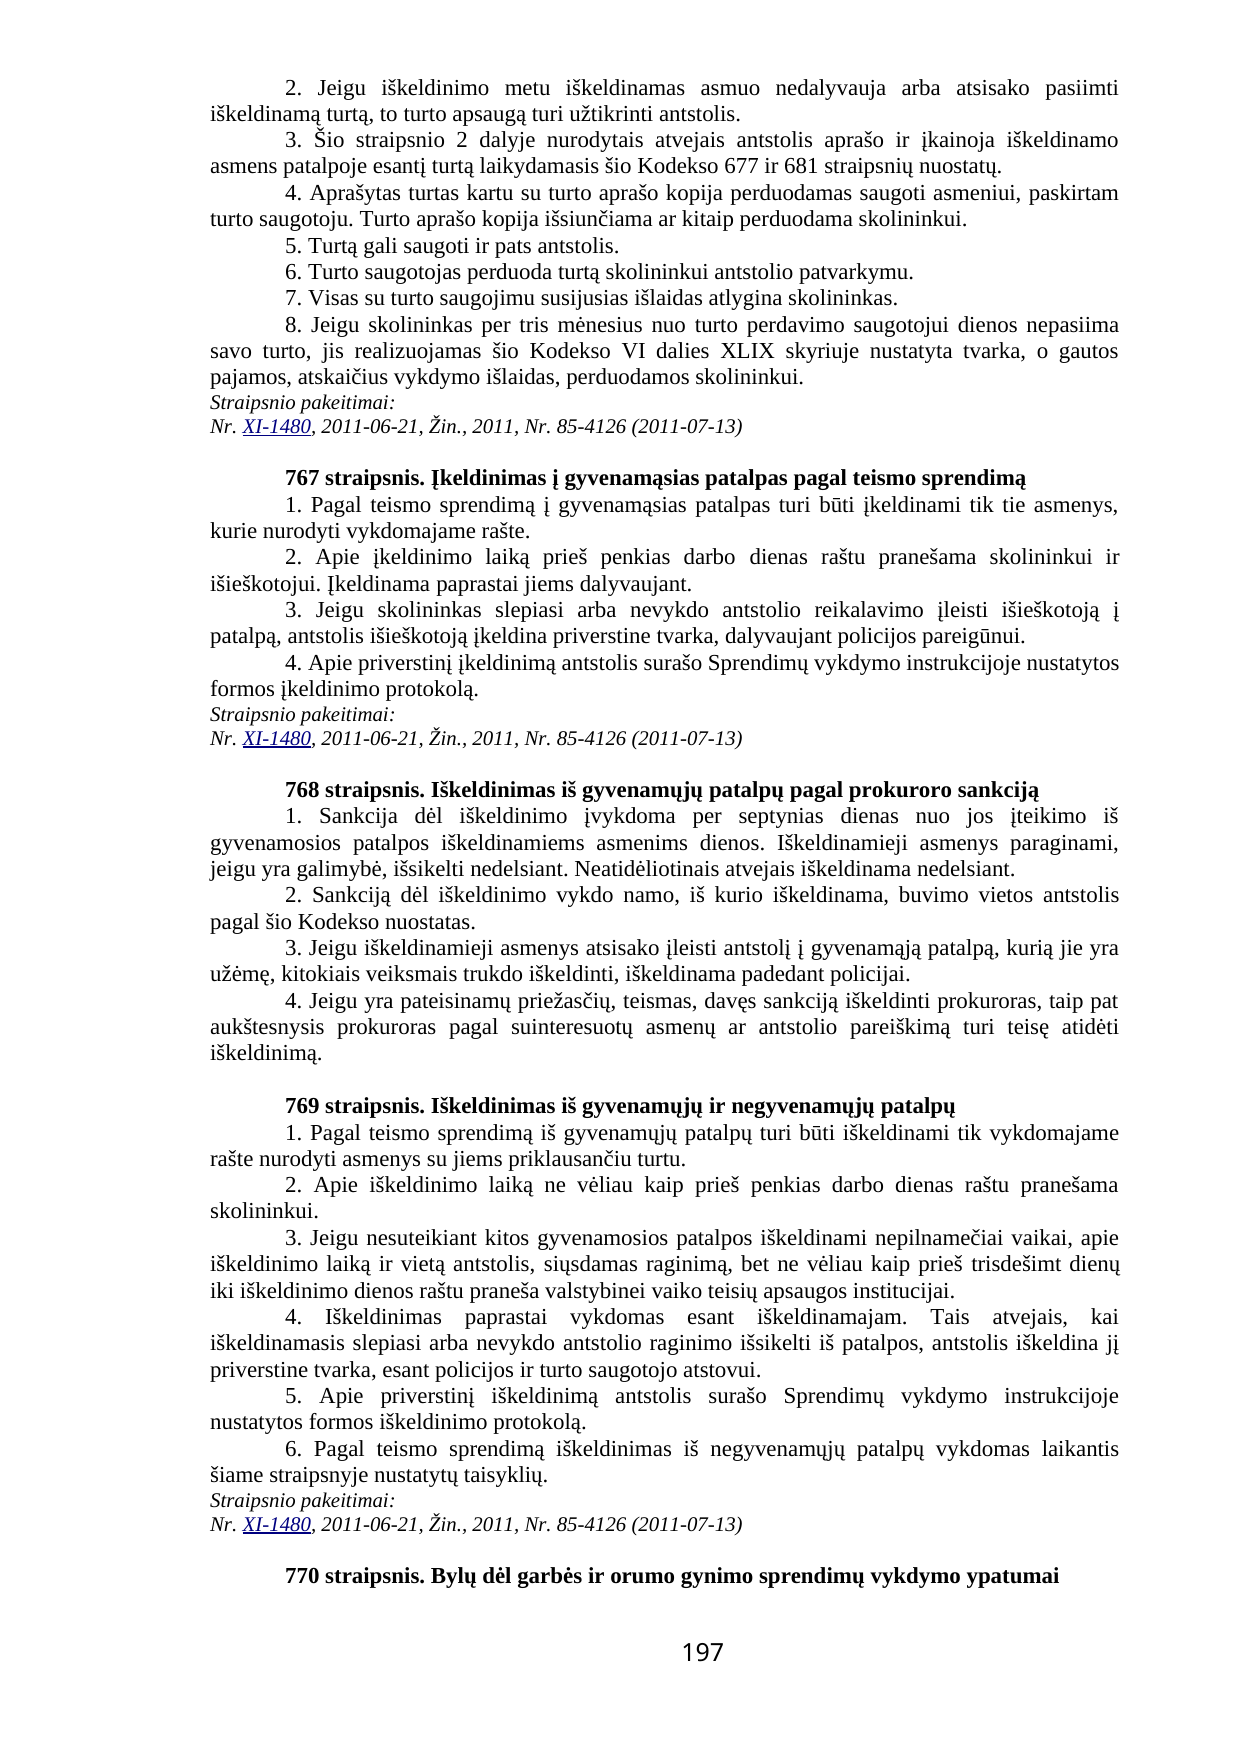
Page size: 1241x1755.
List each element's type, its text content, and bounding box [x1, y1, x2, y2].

text 769 straipsnis. Iškeldinimas iš gyvenamųjų ir negyvenamųjų patalpų [210, 1092, 1120, 1118]
text 5. Turtą gali saugoti ir pats antstolis. [210, 232, 1120, 258]
text 1. Pagal teismo sprendimą iš gyvenamųjų patalpų turi būti iškeldinami tik vykdomajame rašte nurodyti asmenys su jiems priklausančiu turtu. [210, 1118, 1120, 1171]
text 3. Jeigu nesuteikiant kitos gyvenamosios patalpos iškeldinami nepilnamečiai vaikai, apie iškeldinimo laiką ir vietą antstolis, siųsdamas raginimą, bet ne vėliau kaip prieš trisdešimt dienų iki iškeldinimo dienos raštu praneša valstybinei vaiko teisių apsaugos institucijai. [210, 1224, 1120, 1303]
text 4. Iškeldinimas paprastai vykdomas esant iškeldinamajam. Tais atvejais, kai iškeldinamasis slepiasi arba nevykdo antstolio raginimo išsikelti iš patalpos, antstolis iškeldina jį priverstine tvarka, esant policijos ir turto saugotojo atstovui. [210, 1303, 1120, 1382]
text 1. Sankcija dėl iškeldinimo įvykdoma per septynias dienas nuo jos įteikimo iš gyvenamosios patalpos iškeldinamiems asmenims dienos. Iškeldinamieji asmenys paraginami, jeigu yra galimybė, išsikelti nedelsiant. Neatidėliotinais atvejais iškeldinama nedelsiant. [210, 802, 1120, 881]
text 3. Jeigu iškeldinamieji asmenys atsisako įleisti antstolį į gyvenamąją patalpą, kurią jie yra užėmę, kitokiais veiksmais trukdo iškeldinti, iškeldinama padedant policijai. [210, 934, 1120, 987]
text Nr. XI-1480, 2011-06-21, Žin., 2011, Nr. 85-4126 (2011-07-13) [210, 1512, 1120, 1536]
text 5. Apie priverstinį iškeldinimą antstolis surašo Sprendimų vykdymo instrukcijoje nustatytos formos iškeldinimo protokolą. [210, 1382, 1120, 1435]
text Straipsnio pakeitimai: [210, 390, 1120, 414]
text 2. Jeigu iškeldinimo metu iškeldinamas asmuo nedalyvauja arba atsisako pasiimti iškeldinamą turtą, to turto apsaugą turi užtikrinti antstolis. [210, 73, 1120, 126]
text 6. Pagal teismo sprendimą iškeldinimas iš negyvenamųjų patalpų vykdomas laikantis šiame straipsnyje nustatytų taisyklių. [210, 1435, 1120, 1487]
text 2. Apie įkeldinimo laiką prieš penkias darbo dienas raštu pranešama skolininkui ir išieškotojui. Įkeldinama paprastai jiems dalyvaujant. [210, 543, 1120, 596]
text 2. Apie iškeldinimo laiką ne vėliau kaip prieš penkias darbo dienas raštu pranešama skolininkui. [210, 1171, 1120, 1224]
text 2. Sankciją dėl iškeldinimo vykdo namo, iš kurio iškeldinama, buvimo vietos antstolis pagal šio Kodekso nuostatas. [210, 881, 1120, 934]
text 768 straipsnis. Iškeldinimas iš gyvenamųjų patalpų pagal prokuroro sankciją [285, 776, 1120, 802]
text Straipsnio pakeitimai: [210, 701, 1120, 726]
text 770 straipsnis. Bylų dėl garbės ir orumo gynimo sprendimų vykdymo ypatumai [285, 1562, 1120, 1588]
text Straipsnio pakeitimai: [210, 1487, 1120, 1512]
text 6. Turto saugotojas perduoda turtą skolininkui antstolio patvarkymu. [210, 258, 1120, 284]
text 8. Jeigu skolininkas per tris mėnesius nuo turto perdavimo saugotojui dienos nepasiima savo turto, jis realizuojamas šio Kodekso VI dalies XLIX skyriuje nustatyta tvarka, o gautos pajamos, atskaičius vykdymo išlaidas, perduodamos skolininkui. [210, 311, 1120, 390]
text 7. Visas su turto saugojimu susijusias išlaidas atlygina skolininkas. [210, 284, 1120, 311]
text 767 straipsnis. Įkeldinimas į gyvenamąsias patalpas pagal teismo sprendimą [285, 464, 1120, 491]
text 3. Jeigu skolininkas slepiasi arba nevykdo antstolio reikalavimo įleisti išieškotoją į patalpą, antstolis išieškotoją įkeldina priverstine tvarka, dalyvaujant policijos pareigūnui. [210, 596, 1120, 649]
text 3. Šio straipsnio 2 dalyje nurodytais atvejais antstolis aprašo ir įkainoja iškeldinamo asmens patalpoje esantį turtą laikydamasis šio Kodekso 677 ir 681 straipsnių nuostatų. [210, 126, 1120, 179]
text 4. Jeigu yra pateisinamų priežasčių, teismas, davęs sankciją iškeldinti prokuroras, taip pat aukštesnysis prokuroras pagal suinteresuotų asmenų ar antstolio pareiškimą turi teisę atidėti iškeldinimą. [210, 987, 1120, 1066]
text Nr. XI-1480, 2011-06-21, Žin., 2011, Nr. 85-4126 (2011-07-13) [210, 414, 1120, 438]
text 4. Aprašytas turtas kartu su turto aprašo kopija perduodamas saugoti asmeniui, paskirtam turto saugotoju. Turto aprašo kopija išsiunčiama ar kitaip perduodama skolininkui. [210, 179, 1120, 232]
text 4. Apie priverstinį įkeldinimą antstolis surašo Sprendimų vykdymo instrukcijoje nustatytos formos įkeldinimo protokolą. [210, 649, 1120, 701]
text Nr. XI-1480, 2011-06-21, Žin., 2011, Nr. 85-4126 (2011-07-13) [210, 726, 1120, 749]
text 1. Pagal teismo sprendimą į gyvenamąsias patalpas turi būti įkeldinami tik tie asmenys, kurie nurodyti vykdomajame rašte. [210, 491, 1120, 543]
